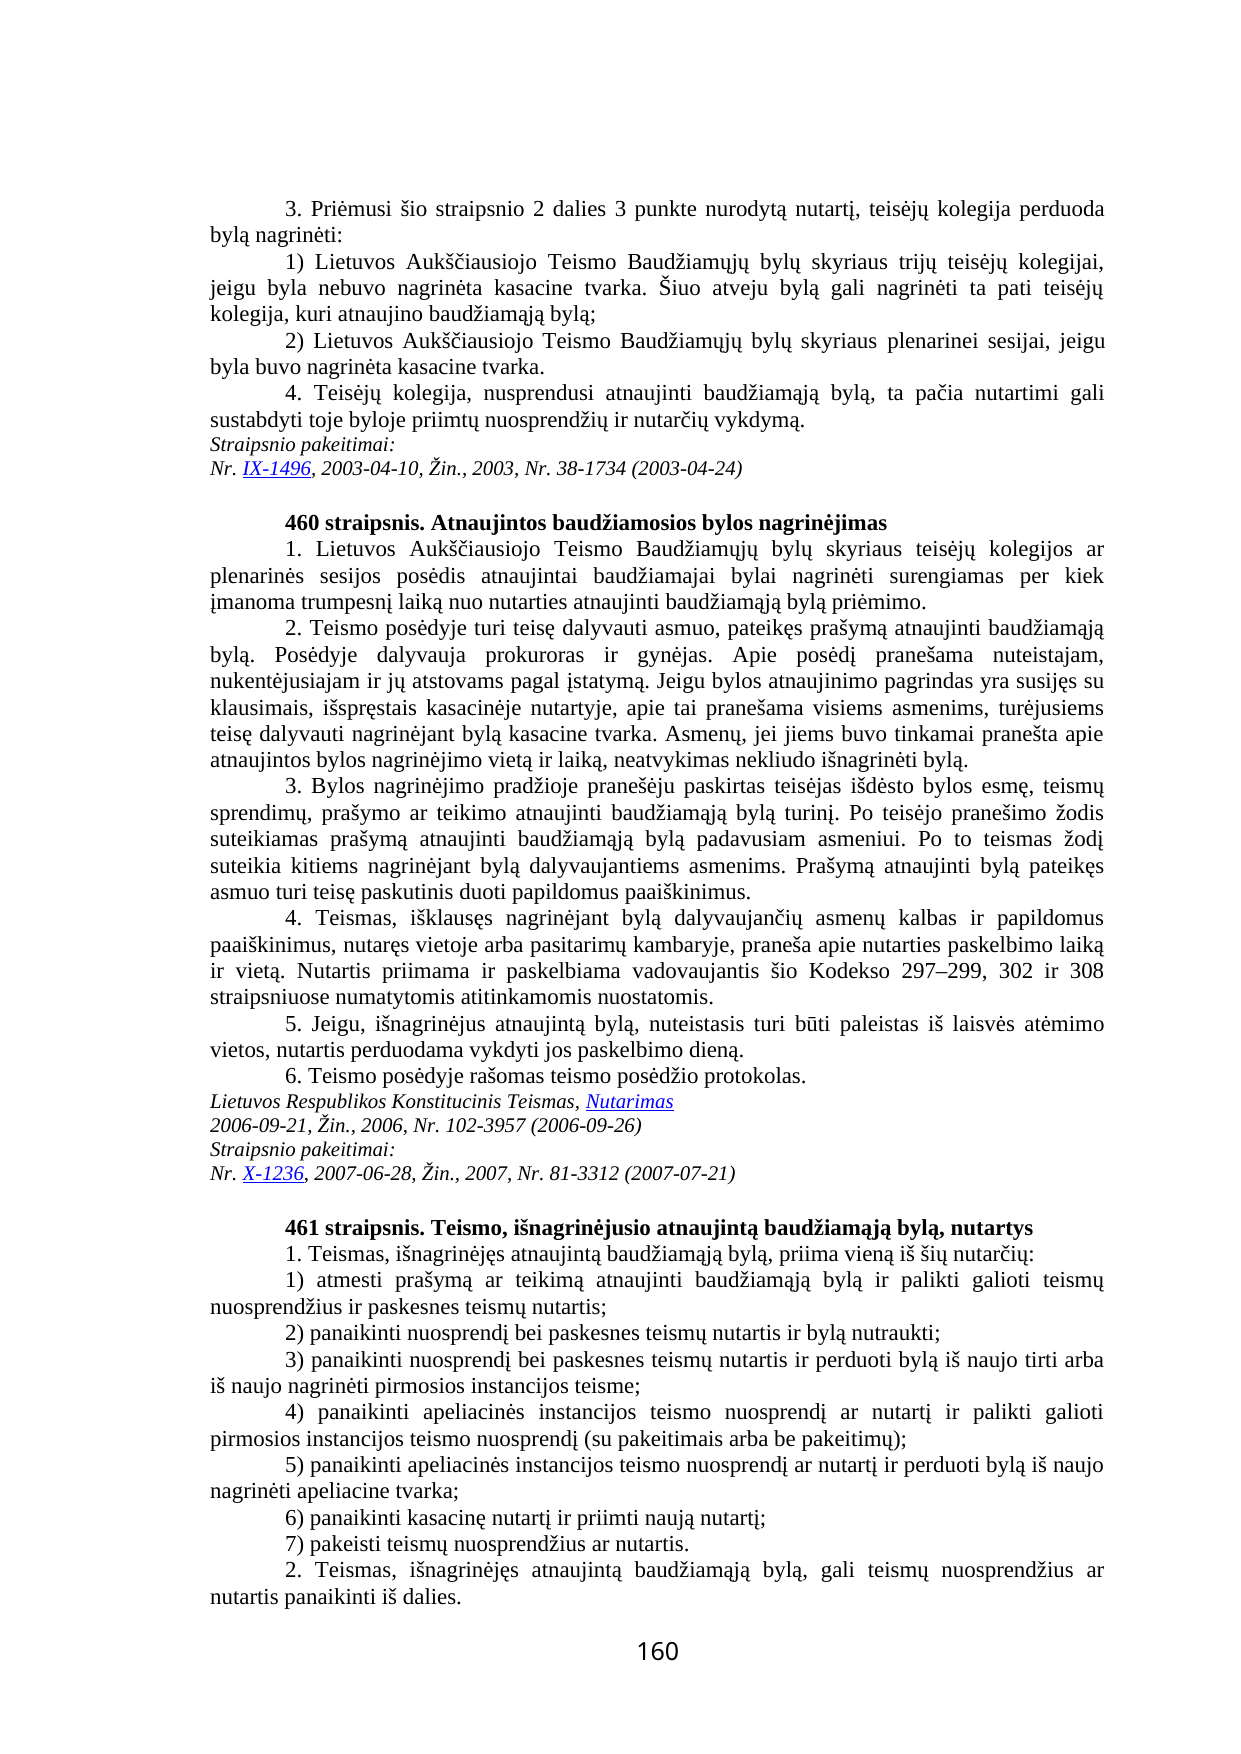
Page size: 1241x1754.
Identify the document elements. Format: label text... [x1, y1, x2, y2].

text Lietuvos Respublikos Konstitucinis Teismas, Nutarimas [210, 1089, 1106, 1113]
text 2) panaikinti nuosprendį bei paskesnes teismų nutartis ir bylą nutraukti; [210, 1319, 1106, 1346]
text 4. Teisėjų kolegija, nusprendusi atnaujinti baudžiamąją bylą, ta pačia nutartimi gali sustabdyti toje byloje priimtų nuosprendžių ir nutarčių vykdymą. [210, 379, 1106, 432]
text 3) panaikinti nuosprendį bei paskesnes teismų nutartis ir perduoti bylą iš naujo tirti arba iš naujo nagrinėti pirmosios instancijos teisme; [210, 1346, 1106, 1398]
text 4) panaikinti apeliacinės instancijos teismo nuosprendį ar nutartį ir palikti galioti pirmosios instancijos teismo nuosprendį (su pakeitimais arba be pakeitimų); [210, 1398, 1106, 1451]
text 7) pakeisti teismų nuosprendžius ar nutartis. [210, 1530, 1106, 1556]
text Straipsnio pakeitimai: [210, 432, 1106, 456]
text 2. Teismo posėdyje turi teisę dalyvauti asmuo, pateikęs prašymą atnaujinti baudžiamąją bylą. Posėdyje dalyvauja prokuroras ir gynėjas. Apie posėdį pranešama nuteistajam, nukentėjusiajam ir jų atstovams pagal įstatymą. Jeigu bylos atnaujinimo pagrindas yra susijęs su klausimais, išspręstais kasacinėje nutartyje, apie tai pranešama visiems asmenims, turėjusiems teisę dalyvauti nagrinėjant bylą kasacine tvarka. Asmenų, jei jiems buvo tinkamai pranešta apie atnaujintos bylos nagrinėjimo vietą ir laiką, neatvykimas nekliudo išnagrinėti bylą. [210, 614, 1106, 773]
text 2. Teismas, išnagrinėjęs atnaujintą baudžiamąją bylą, gali teismų nuosprendžius ar nutartis panaikinti iš dalies. [210, 1556, 1106, 1609]
text 3. Priėmusi šio straipsnio 2 dalies 3 punkte nurodytą nutartį, teisėjų kolegija perduoda bylą nagrinėti: [210, 195, 1106, 248]
text Nr. X-1236, 2007-06-28, Žin., 2007, Nr. 81-3312 (2007-07-21) [210, 1161, 1106, 1185]
text 2006-09-21, Žin., 2006, Nr. 102-3957 (2006-09-26) [210, 1113, 1106, 1137]
text 1) atmesti prašymą ar teikimą atnaujinti baudžiamąją bylą ir palikti galioti teismų nuosprendžius ir paskesnes teismų nutartis; [210, 1267, 1106, 1319]
text Straipsnio pakeitimai: [210, 1137, 1106, 1161]
text 1) Lietuvos Aukščiausiojo Teismo Baudžiamųjų bylų skyriaus trijų teisėjų kolegijai, jeigu byla nebuvo nagrinėta kasacine tvarka. Šiuo atveju bylą gali nagrinėti ta pati teisėjų kolegija, kuri atnaujino baudžiamąją bylą; [210, 248, 1106, 327]
text 6) panaikinti kasacinę nutartį ir priimti naują nutartį; [210, 1504, 1106, 1530]
text 5) panaikinti apeliacinės instancijos teismo nuosprendį ar nutartį ir perduoti bylą iš naujo nagrinėti apeliacine tvarka; [210, 1451, 1106, 1504]
text 1. Lietuvos Aukščiausiojo Teismo Baudžiamųjų bylų skyriaus teisėjų kolegijos ar plenarinės sesijos posėdis atnaujintai baudžiamajai bylai nagrinėti surengiamas per kiek įmanoma trumpesnį laiką nuo nutarties atnaujinti baudžiamąją bylą priėmimo. [210, 535, 1106, 614]
text 1. Teismas, išnagrinėjęs atnaujintą baudžiamąją bylą, priima vieną iš šių nutarčių: [210, 1240, 1106, 1267]
text 2) Lietuvos Aukščiausiojo Teismo Baudžiamųjų bylų skyriaus plenarinei sesijai, jeigu byla buvo nagrinėta kasacine tvarka. [210, 327, 1106, 379]
text 460 straipsnis. Atnaujintos baudžiamosios bylos nagrinėjimas [210, 509, 1106, 535]
text Nr. IX-1496, 2003-04-10, Žin., 2003, Nr. 38-1734 (2003-04-24) [210, 456, 1106, 480]
text 3. Bylos nagrinėjimo pradžioje pranešėju paskirtas teisėjas išdėsto bylos esmę, teismų sprendimų, prašymo ar teikimo atnaujinti baudžiamąją bylą turinį. Po teisėjo pranešimo žodis suteikiamas prašymą atnaujinti baudžiamąją bylą padavusiam asmeniui. Po to teismas žodį suteikia kitiems nagrinėjant bylą dalyvaujantiems asmenims. Prašymą atnaujinti bylą pateikęs asmuo turi teisę paskutinis duoti papildomus paaiškinimus. [210, 773, 1106, 904]
text 461 straipsnis. Teismo, išnagrinėjusio atnaujintą baudžiamąją bylą, nutartys [285, 1214, 1106, 1240]
text 5. Jeigu, išnagrinėjus atnaujintą bylą, nuteistasis turi būti paleistas iš laisvės atėmimo vietos, nutartis perduodama vykdyti jos paskelbimo dieną. [210, 1010, 1106, 1062]
text 6. Teismo posėdyje rašomas teismo posėdžio protokolas. [210, 1062, 1106, 1089]
text 4. Teismas, išklausęs nagrinėjant bylą dalyvaujančių asmenų kalbas ir papildomus paaiškinimus, nutaręs vietoje arba pasitarimų kambaryje, praneša apie nutarties paskelbimo laiką ir vietą. Nutartis priimama ir paskelbiama vadovaujantis šio Kodekso 297–299, 302 ir 308 straipsniuose numatytomis atitinkamomis nuostatomis. [210, 904, 1106, 1010]
